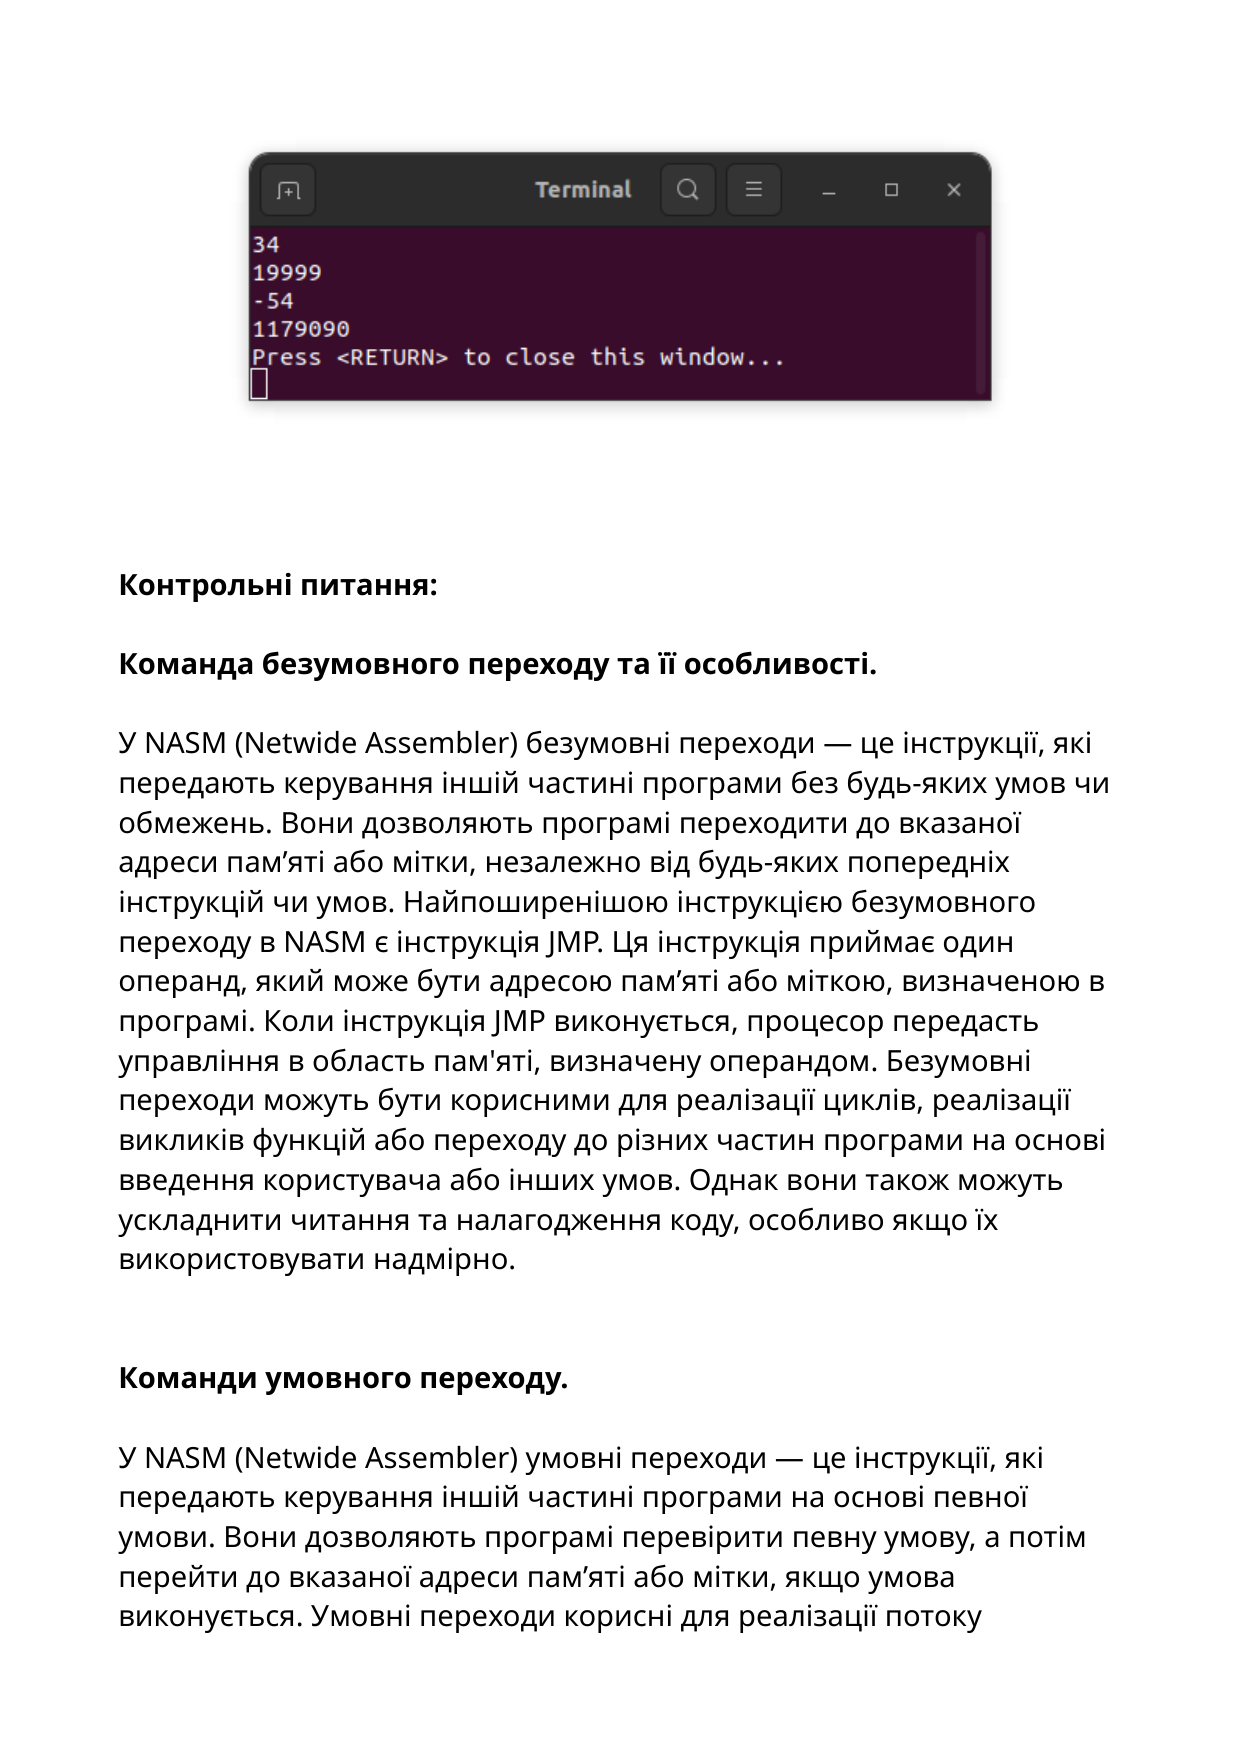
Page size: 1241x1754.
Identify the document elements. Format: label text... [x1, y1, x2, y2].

subtitle У NASM (Netwide Assembler) умовні переходи — це інструкції, які передають керування іншій частині програми на основі певної умови. Вони дозволяють програмі перевірити певну умову, а потім перейти до вказаної адреси пам’яті або мітки, якщо умова виконується. Умовні переходи корисні для реалізації потоку [118, 1437, 1122, 1635]
subtitle Команда безумовного переходу та її особливості. [118, 643, 1122, 683]
subtitle Команди умовного переходу. [118, 1357, 1122, 1397]
subtitle У NASM (Netwide Assembler) безумовні переходи — це інструкції, які передають керування іншій частині програми без будь-яких умов чи обмежень. Вони дозволяють програмі переходити до вказаної адреси пам’яті або мітки, незалежно від будь-яких попередніх інструкцій чи умов. Найпоширенішою інструкцією безумовного переходу в NASM є інструкція JMP. Ця інструкція приймає один операнд, який може бути адресою пам’яті або міткою, визначеною в програмі. Коли інструкція JMP виконується, процесор передасть управління в область пам'яті, визначену операндом. Безумовні переходи можуть бути корисними для реалізації циклів, реалізації викликів функцій або переходу до різних частин програми на основі введення користувача або інших умов. Однак вони також можуть ускладнити читання та налагодження коду, особливо якщо їх використовувати надмірно. [118, 722, 1122, 1278]
picture [210, 118, 1031, 445]
subtitle Контрольні питання: [118, 564, 1122, 603]
